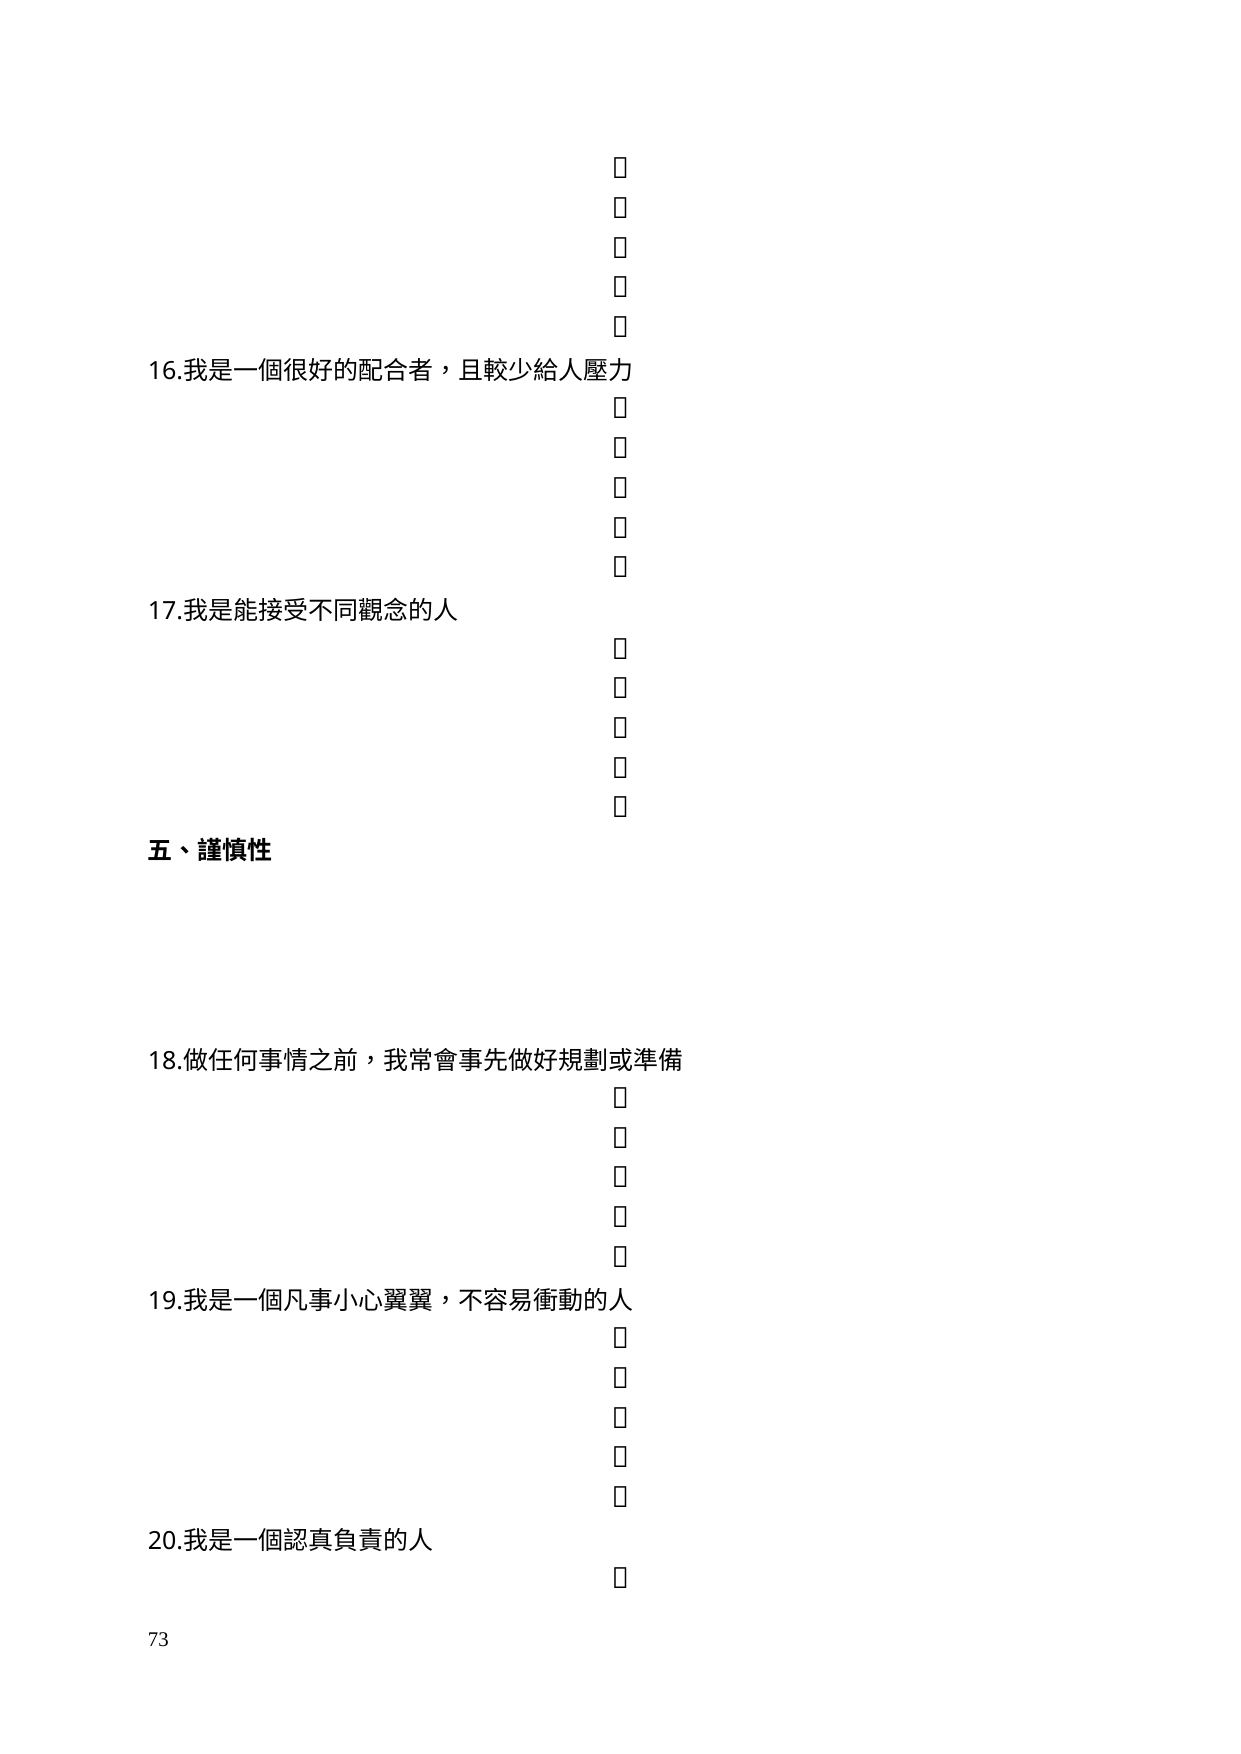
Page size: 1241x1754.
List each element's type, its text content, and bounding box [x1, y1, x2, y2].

list 做任何事情之前，我常會事先做好規劃或準備 [148, 1036, 1092, 1077]
text  [148, 1476, 1092, 1516]
text  [148, 427, 1092, 467]
text  [148, 628, 1092, 668]
text  [148, 1558, 1092, 1597]
text  [148, 668, 1092, 707]
text  [148, 306, 1092, 346]
text  [148, 1357, 1092, 1397]
text  [148, 787, 1092, 826]
list 我是一個很好的配合者，且較少給人壓力 [148, 346, 1092, 388]
text  [148, 1117, 1092, 1157]
text  [148, 1317, 1092, 1357]
text  [148, 187, 1092, 227]
text 五、謹慎性 [148, 826, 1092, 868]
text  [148, 1157, 1092, 1196]
text  [148, 267, 1092, 306]
list 我是能接受不同觀念的人 [148, 586, 1092, 628]
text  [148, 467, 1092, 507]
text  [148, 148, 1092, 187]
text  [148, 1236, 1092, 1276]
text  [148, 1077, 1092, 1117]
text  [148, 388, 1092, 427]
text  [148, 547, 1092, 586]
text  [148, 1397, 1092, 1437]
list 我是一個凡事小心翼翼，不容易衝動的人 [148, 1276, 1092, 1317]
text  [148, 1437, 1092, 1476]
text  [148, 227, 1092, 267]
list 我是一個認真負責的人 [148, 1516, 1092, 1558]
text  [148, 507, 1092, 547]
text  [148, 1196, 1092, 1236]
text  [148, 747, 1092, 787]
text  [148, 707, 1092, 747]
